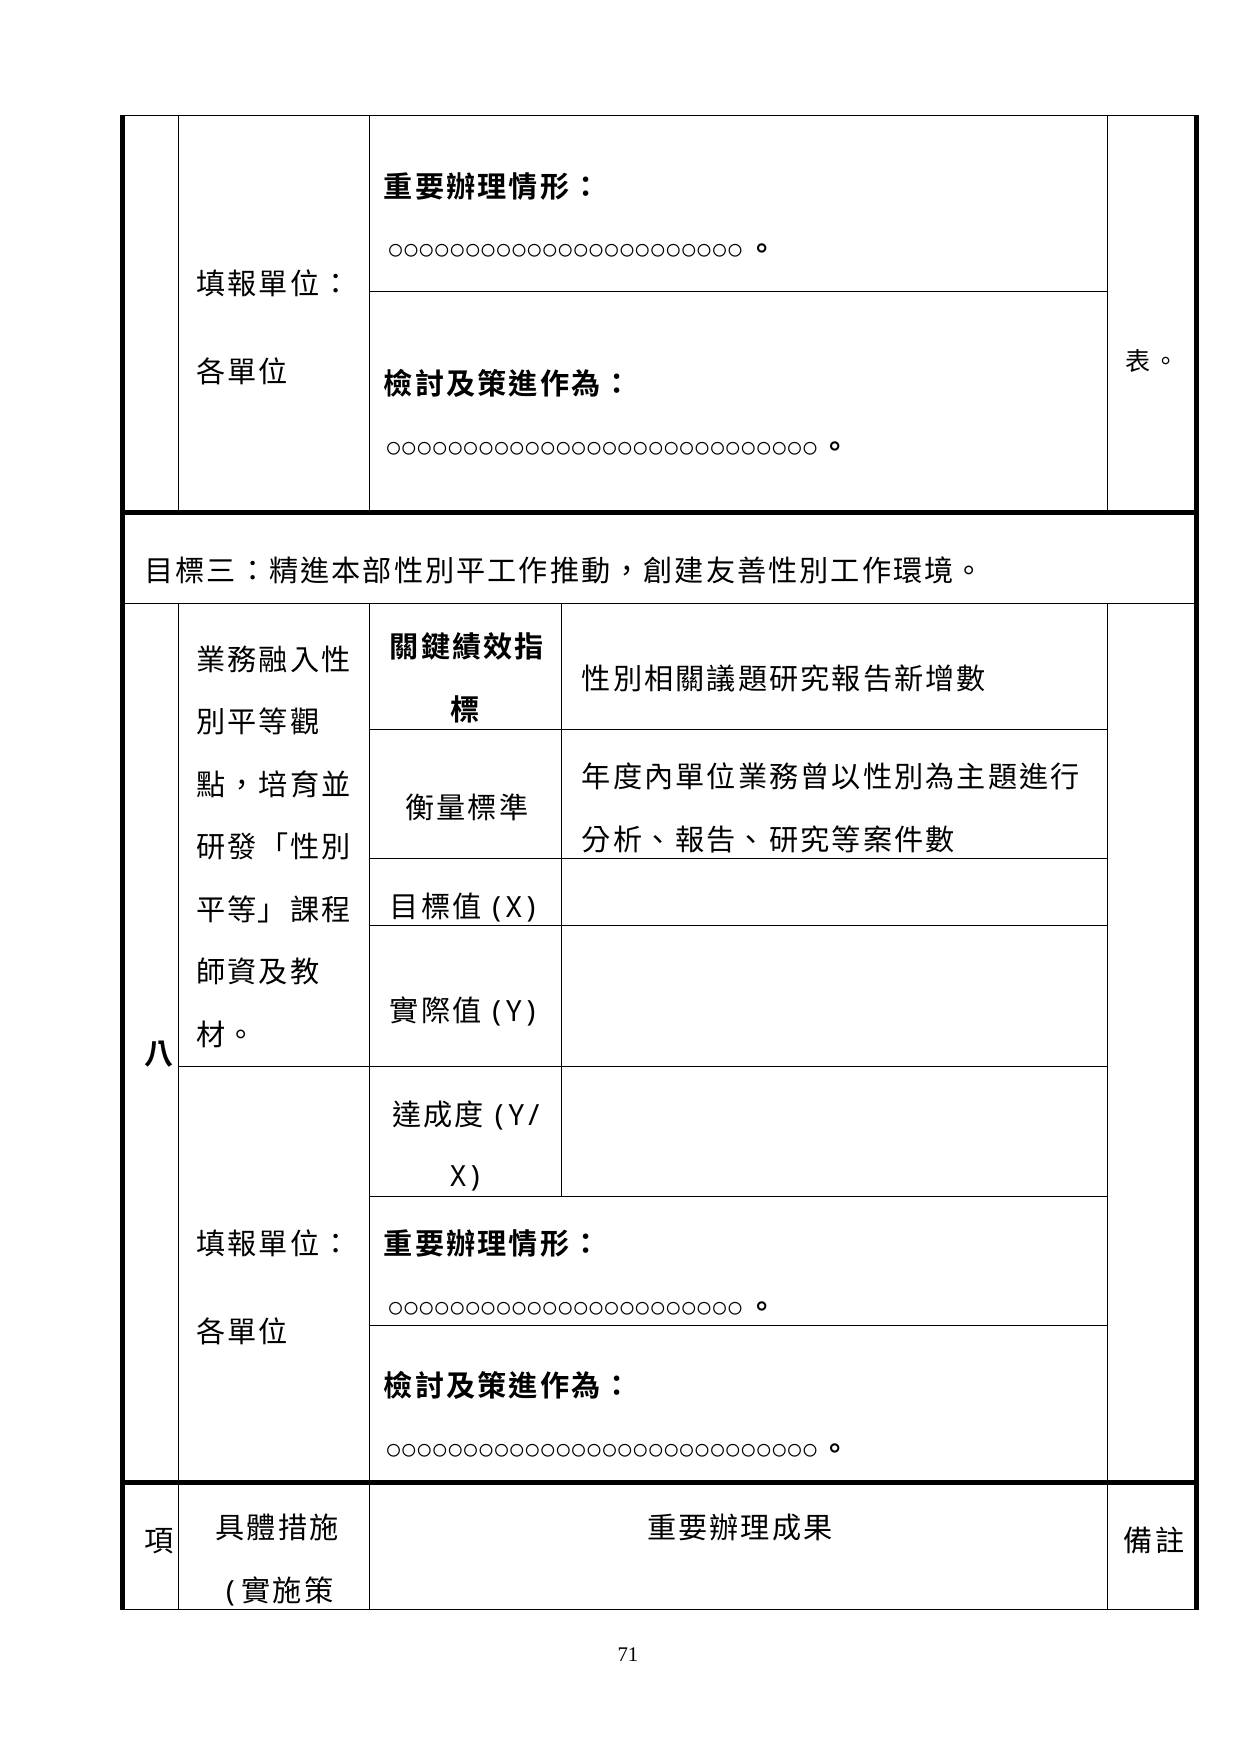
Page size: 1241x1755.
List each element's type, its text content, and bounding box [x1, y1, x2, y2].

table_cell 檢討及策進作為： ○○○○○○○○○○○○○○○○○○○○○○○○○○○○。 [370, 292, 1107, 510]
table_cell 實際值(Y) [370, 926, 561, 1066]
table_cell 目標三：精進本部性別平工作推動，創建友善性別工作環境。 [125, 515, 1194, 602]
table_cell 填報單位： 各單位 [179, 116, 369, 510]
table_cell 具體措施 (實施策 [179, 1485, 369, 1609]
table_cell 達成度(Y/X) [370, 1067, 561, 1196]
table_cell 備註 [1108, 1485, 1194, 1609]
table_cell [562, 859, 1107, 925]
table_cell 重要辦理情形： ○○○○○○○○○○○○○○○○○○○○○○○。 [370, 1197, 1107, 1325]
table_cell 目標值(X) [370, 859, 561, 925]
table_cell 重要辦理成果 [370, 1485, 1107, 1609]
table_cell 八 [125, 604, 178, 1480]
table_cell [125, 116, 178, 510]
table_cell 業務融入性別平等觀點，培育並研發「性別平等」課程師資及教材。 [179, 604, 369, 1066]
table_cell 關鍵績效指標 [370, 604, 561, 728]
table_cell 衡量標準 [370, 730, 561, 858]
table_cell 填報單位： 各單位 [179, 1067, 369, 1480]
table_cell 項 [125, 1485, 178, 1609]
table_cell 表。 [1108, 116, 1194, 510]
table_cell [562, 1067, 1107, 1196]
table_cell 重要辦理情形： ○○○○○○○○○○○○○○○○○○○○○○○。 [370, 116, 1107, 291]
table_cell [1108, 604, 1194, 1480]
table_cell 年度內單位業務曾以性別為主題進行分析、報告、研究等案件數 [562, 730, 1107, 858]
table_cell 檢討及策進作為： ○○○○○○○○○○○○○○○○○○○○○○○○○○○○。 [370, 1326, 1107, 1480]
table_cell 性別相關議題研究報告新增數 [562, 604, 1107, 728]
table_cell [562, 926, 1107, 1066]
